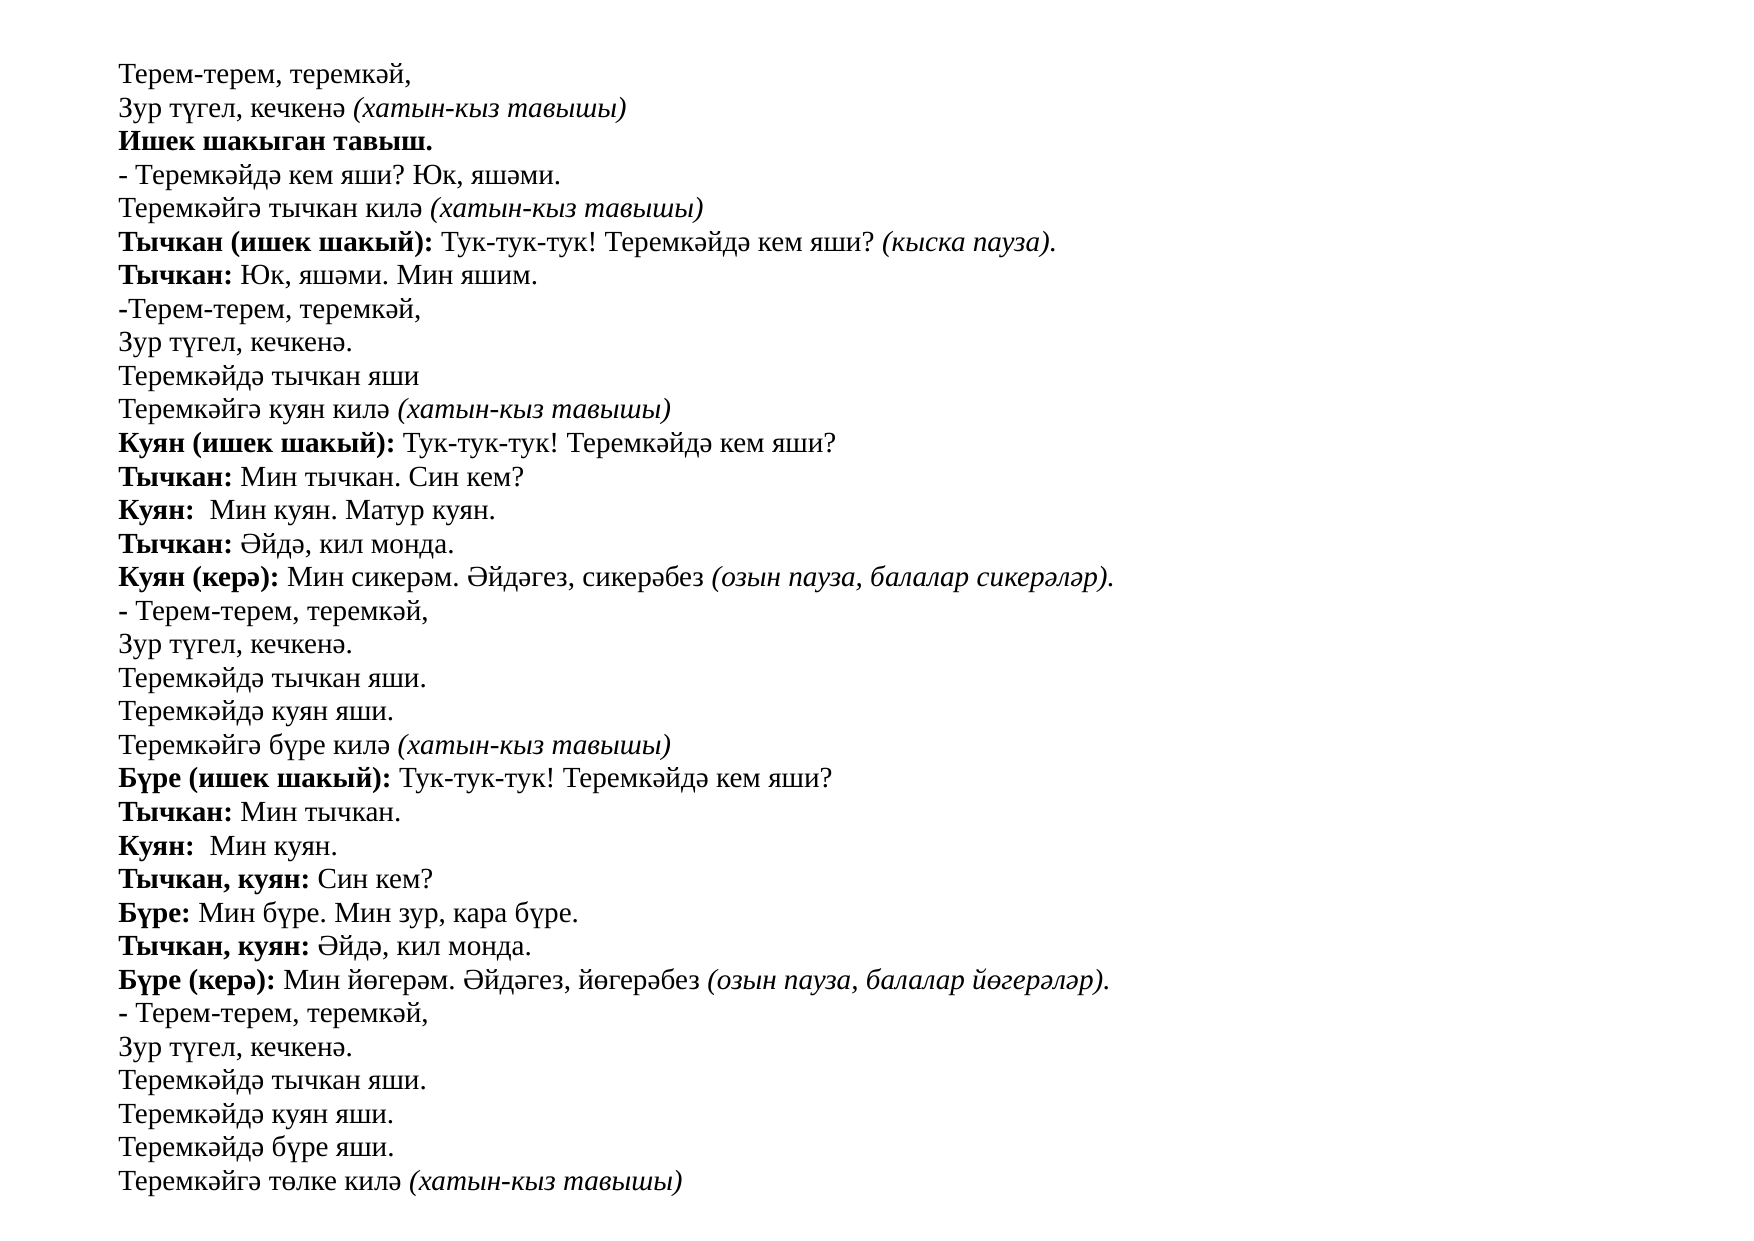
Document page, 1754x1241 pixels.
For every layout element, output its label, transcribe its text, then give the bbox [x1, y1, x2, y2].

text Куян (керә): Мин сикерәм. Әйдәгез, сикерәбез (озын пауза, балалар сикерәләр). [118, 559, 1636, 593]
text Куян: Мин куян. Матур куян. [118, 492, 1636, 526]
text Тычкан: Әйдә, кил монда. [118, 526, 1636, 559]
text Теремкәйдә тычкан яши [118, 358, 1636, 392]
text Зур түгел, кечкенә (хатын-кыз тавышы) [118, 90, 1636, 123]
text Теремкәйдә тычкан яши. [118, 1062, 1636, 1096]
text Теремкәйдә куян яши. [118, 693, 1636, 727]
text Теремкәйгә төлке килә (хатын-кыз тавышы) [118, 1163, 1636, 1197]
text Тычкан, куян: Әйдә, кил монда. [118, 928, 1636, 962]
text Ишек шакыган тавыш. [118, 123, 1636, 157]
text Тычкан, куян: Син кем? [118, 861, 1636, 895]
text - Теремкәйдә кем яши? Юк, яшәми. [118, 157, 1636, 190]
text Теремкәйдә куян яши. [118, 1096, 1636, 1129]
text Тычкан: Мин тычкан. [118, 794, 1636, 828]
text Зур түгел, кечкенә. [118, 324, 1636, 358]
text Теремкәйгә бүре килә (хатын-кыз тавышы) [118, 727, 1636, 761]
text Теремкәйгә тычкан килә (хатын-кыз тавышы) [118, 190, 1636, 224]
text Теремкәйдә бүре яши. [118, 1129, 1636, 1163]
text - Терем-терем, теремкәй, [118, 995, 1636, 1029]
text -Терем-терем, теремкәй, [118, 291, 1636, 324]
text Зур түгел, кечкенә. [118, 626, 1636, 660]
text Бүре (ишек шакый): Тук-тук-тук! Теремкәйдә кем яши? [118, 761, 1636, 794]
text Зур түгел, кечкенә. [118, 1029, 1636, 1062]
text Бүре: Мин бүре. Мин зур, кара бүре. [118, 895, 1636, 928]
text Куян: Мин куян. [118, 828, 1636, 861]
text Тычкан (ишек шакый): Тук-тук-тук! Теремкәйдә кем яши? (кыска пауза). [118, 224, 1636, 257]
text Тычкан: Мин тычкан. Син кем? [118, 459, 1636, 492]
text Терем-терем, теремкәй, [118, 56, 1636, 90]
text - Терем-терем, теремкәй, [118, 593, 1636, 626]
text Куян (ишек шакый): Тук-тук-тук! Теремкәйдә кем яши? [118, 425, 1636, 459]
text Теремкәйгә куян килә (хатын-кыз тавышы) [118, 392, 1636, 425]
text Тычкан: Юк, яшәми. Мин яшим. [118, 257, 1636, 291]
text Бүре (керә): Мин йөгерәм. Әйдәгез, йөгерәбез (озын пауза, балалар йөгерәләр). [118, 962, 1636, 995]
text Теремкәйдә тычкан яши. [118, 660, 1636, 693]
